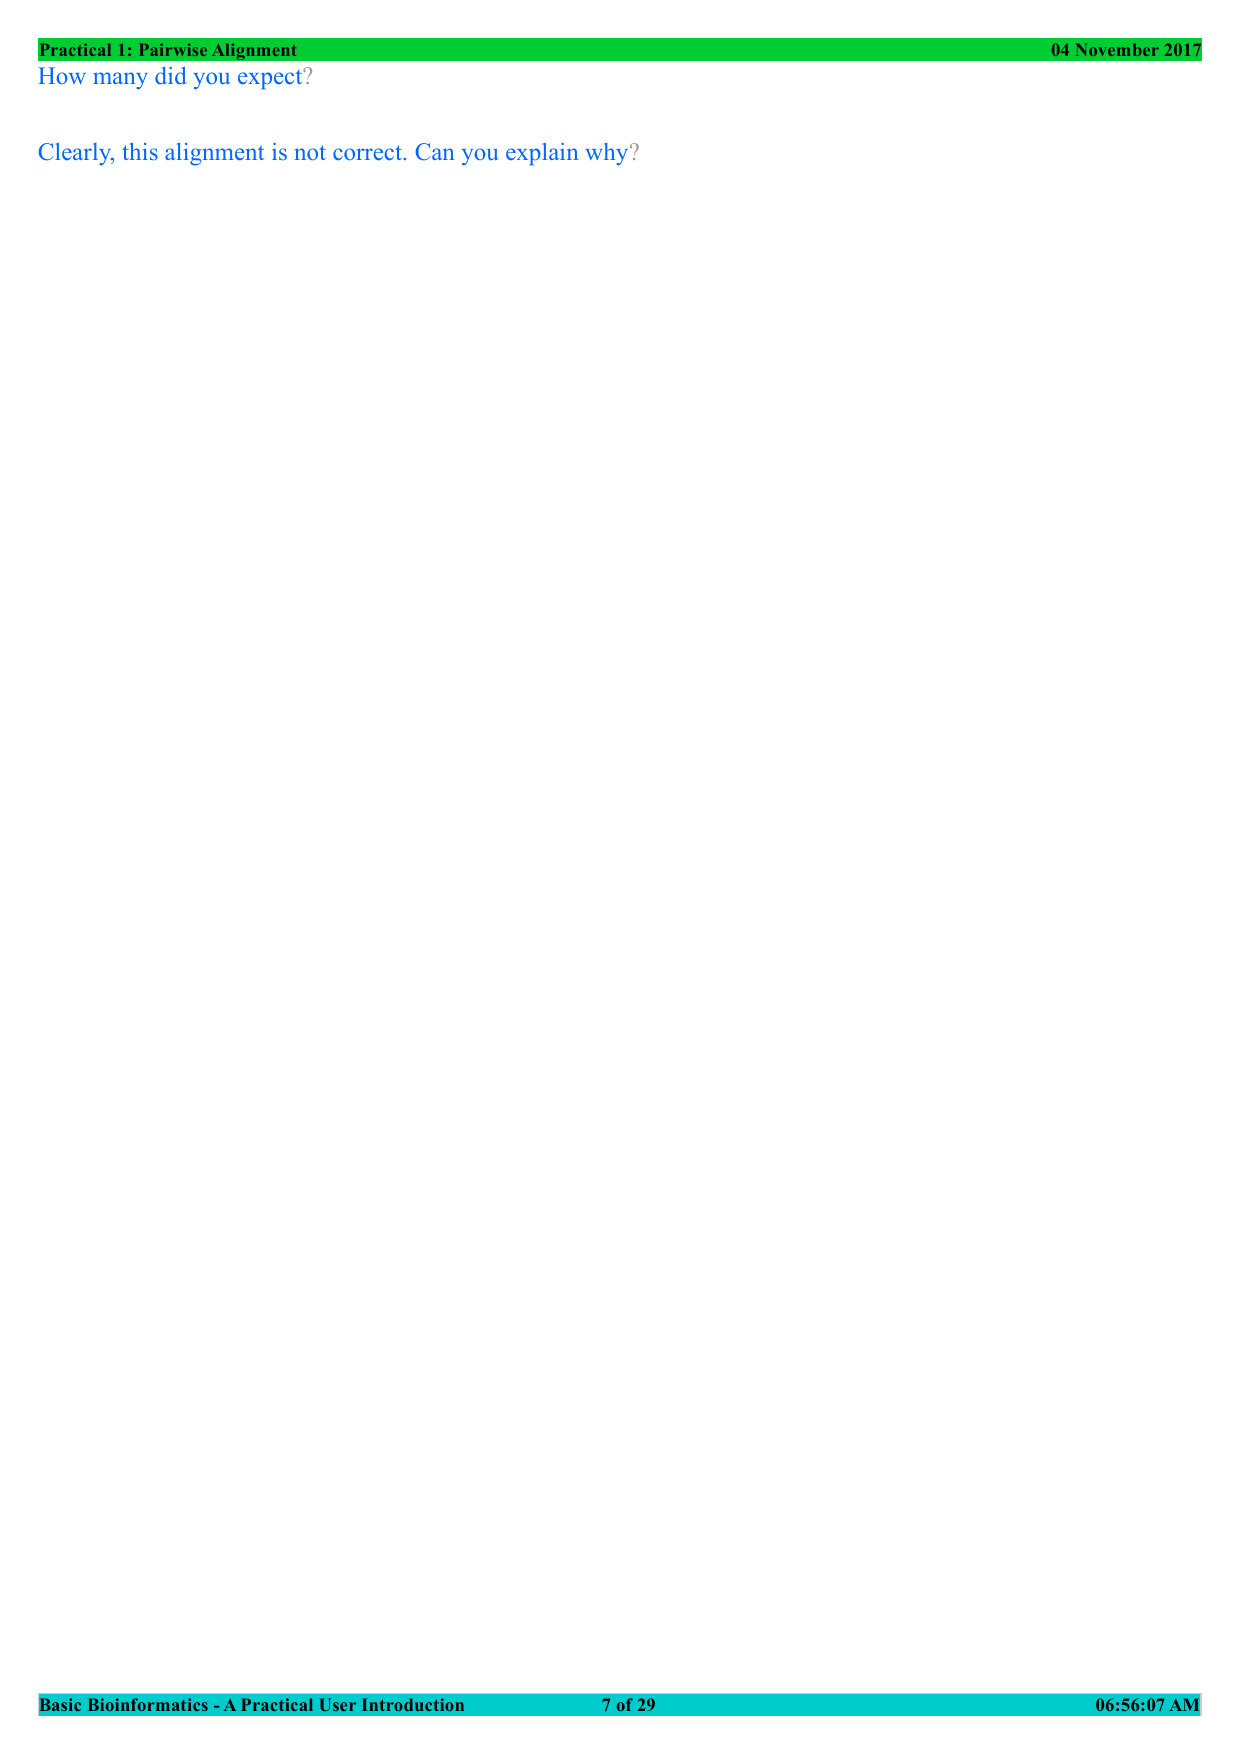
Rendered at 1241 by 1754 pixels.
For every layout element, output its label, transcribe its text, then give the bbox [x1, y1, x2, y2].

text Clearly, this alignment is not correct. Can you explain why? [38, 137, 1202, 166]
text How many did you expect? [38, 61, 1202, 89]
